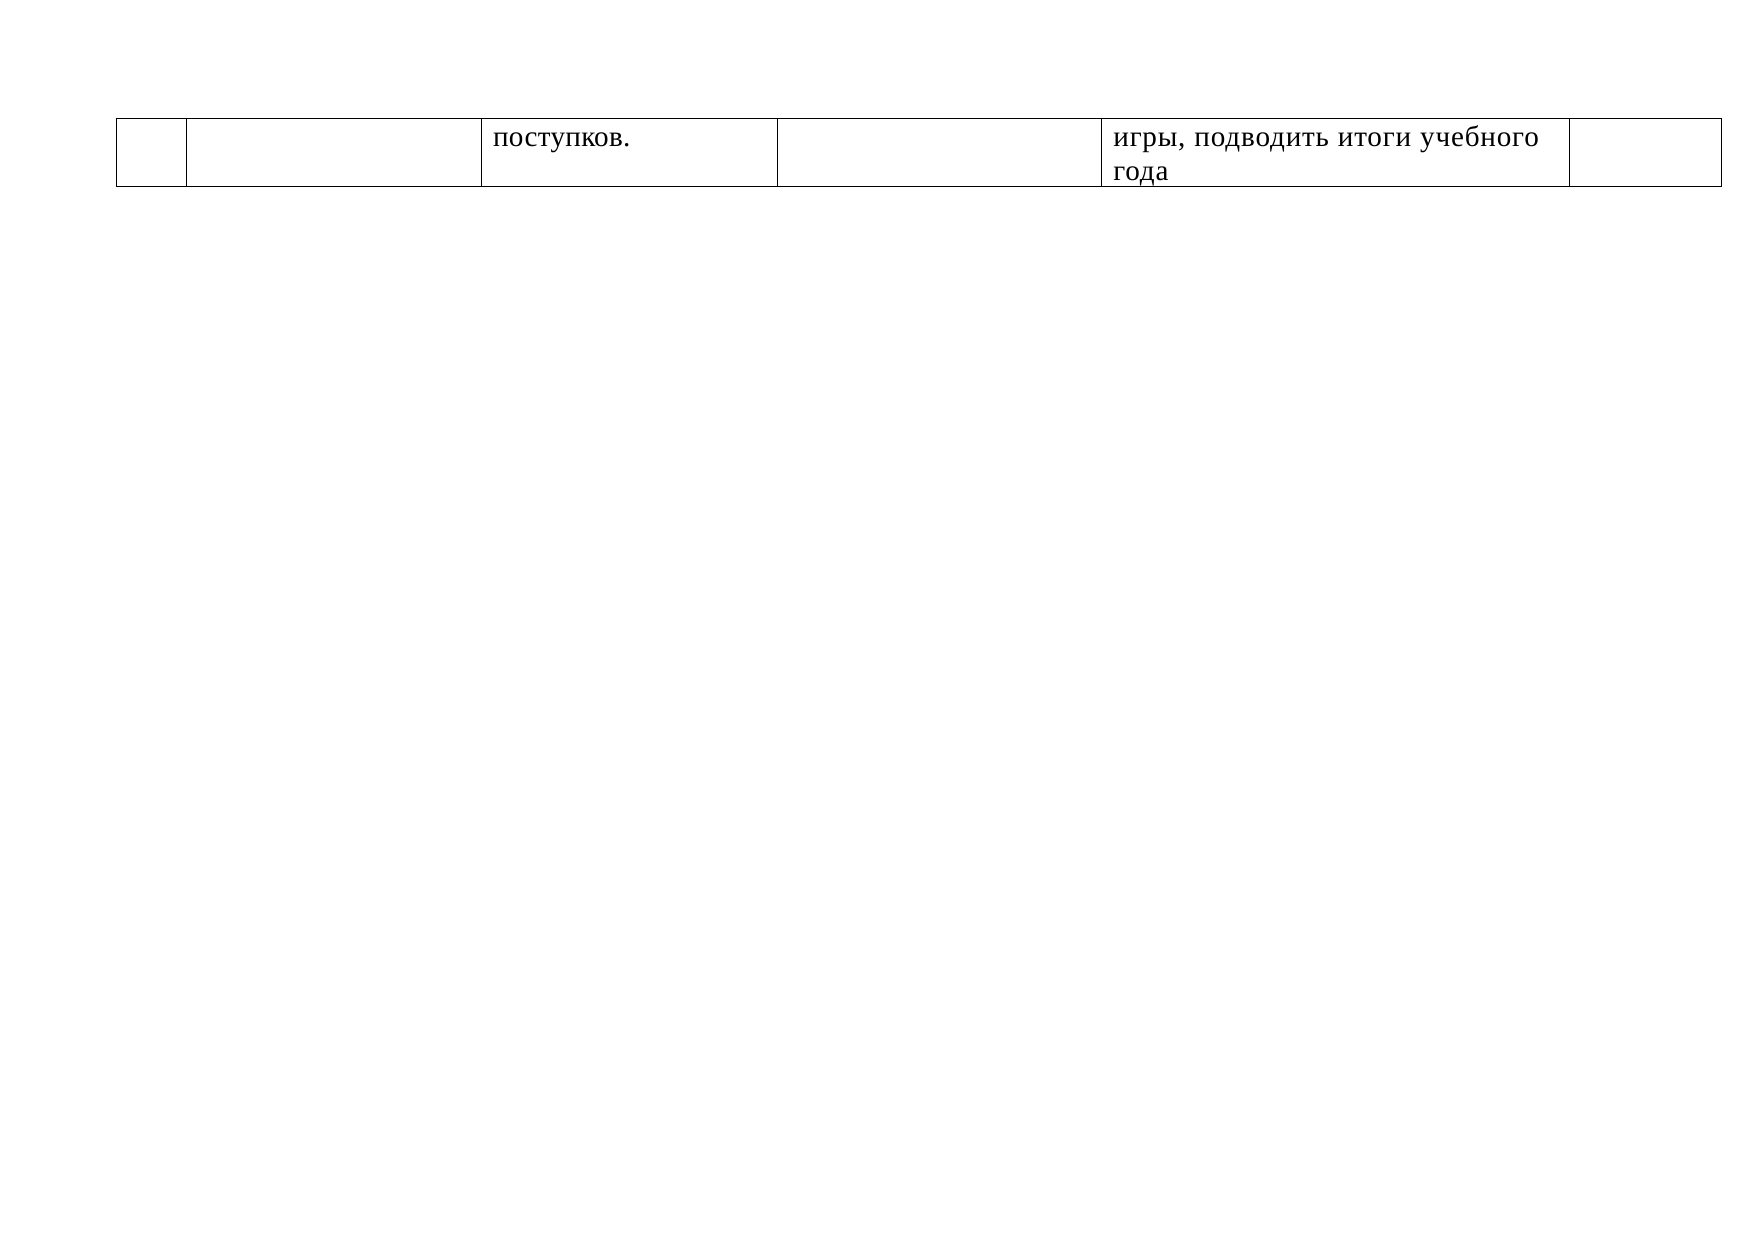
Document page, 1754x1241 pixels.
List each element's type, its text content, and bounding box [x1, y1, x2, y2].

table_cell [1570, 119, 1721, 186]
table_cell поступков. [482, 119, 777, 186]
table_cell [778, 119, 1101, 186]
table_cell [117, 119, 186, 186]
table_cell [187, 119, 481, 186]
table_cell игры, подводить итоги учебного года [1102, 119, 1569, 186]
